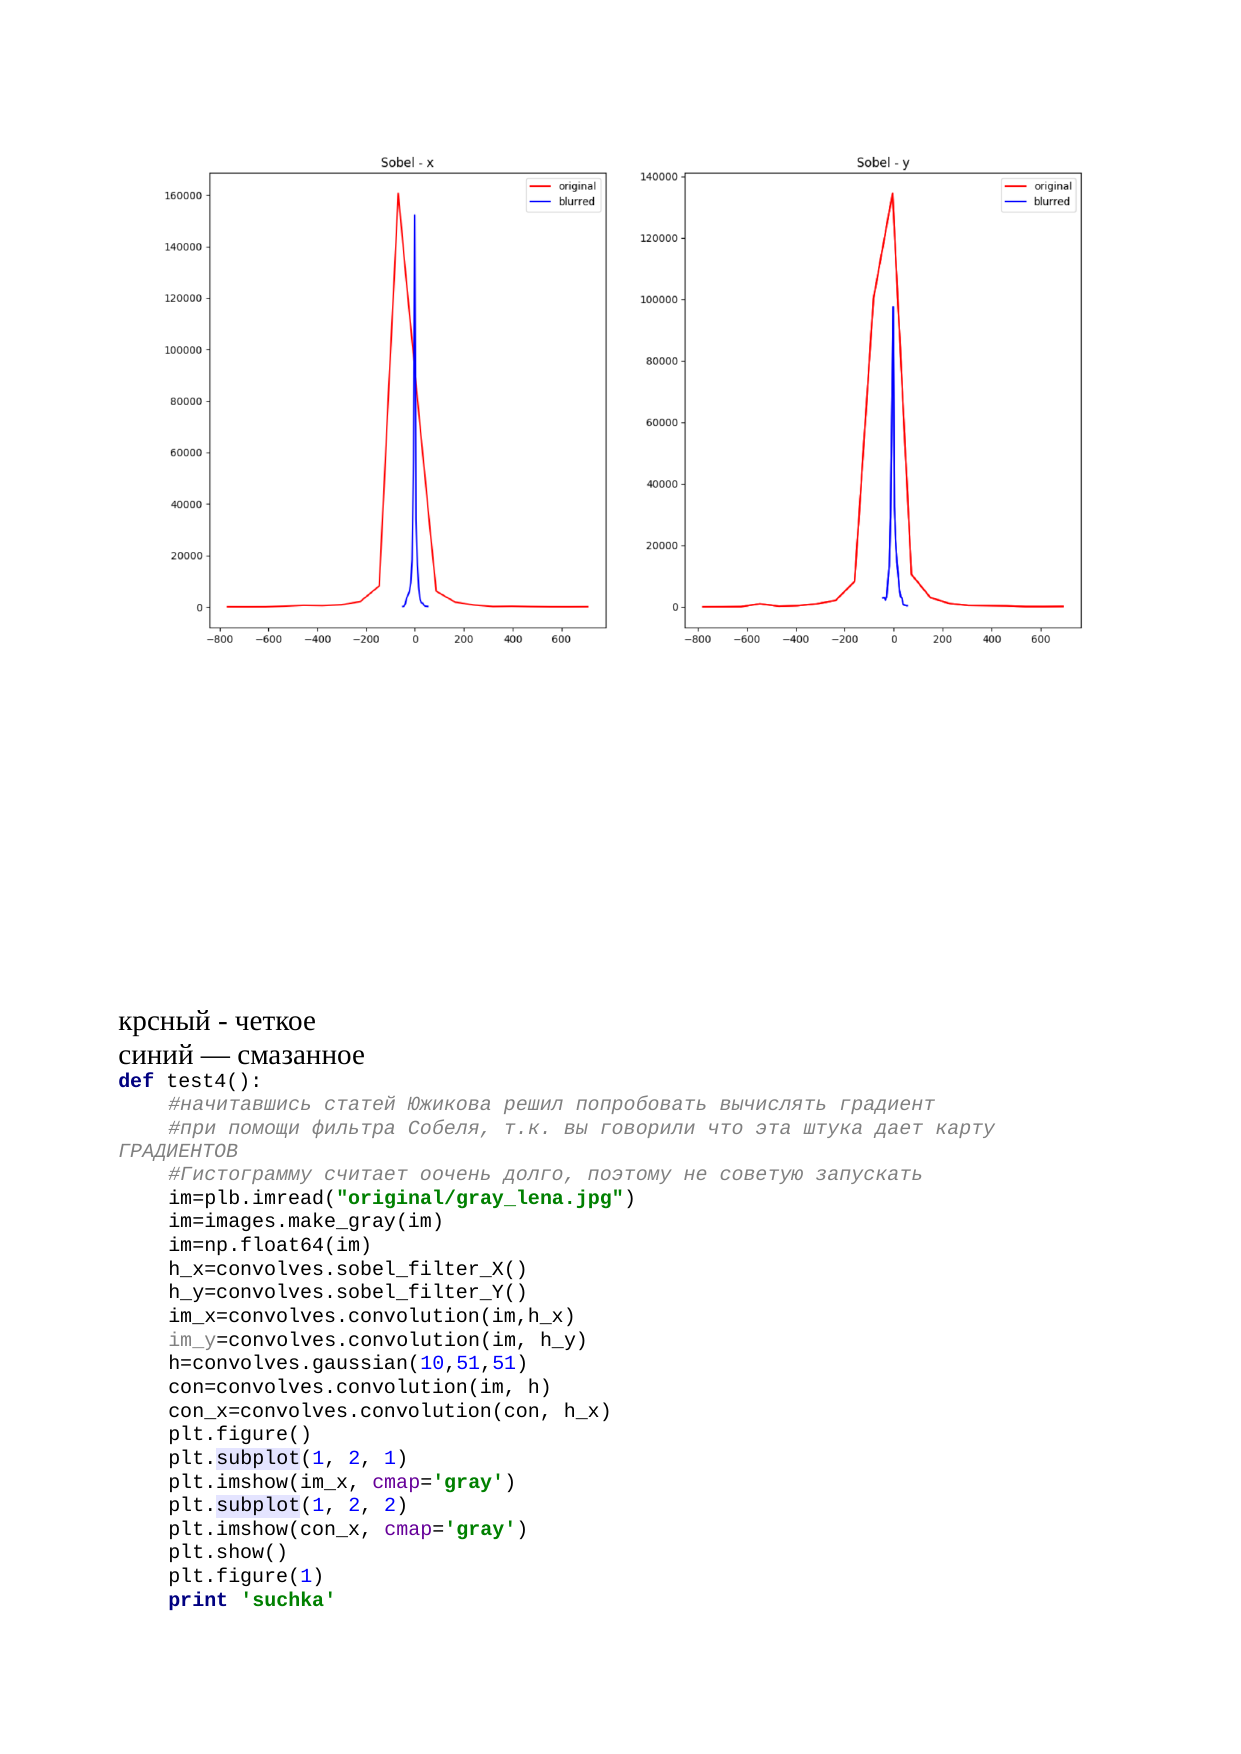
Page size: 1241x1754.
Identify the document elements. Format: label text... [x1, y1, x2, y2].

text #начитавшись статей Южикова решил попробовать вычислять градиент [118, 1093, 1122, 1117]
text plt.subplot(1, 2, 1) [118, 1447, 1122, 1471]
text def test4(): [118, 1071, 1122, 1093]
text plt.figure() [118, 1423, 1122, 1447]
text синий — смазанное [118, 1037, 1122, 1071]
picture [118, 118, 1123, 668]
text h=convolves.gaussian(10,51,51) [118, 1352, 1122, 1376]
text con=convolves.convolution(im, h) [118, 1376, 1122, 1400]
text plt.figure(1) [118, 1565, 1122, 1589]
text plt.imshow(im_x, cmap='gray') [118, 1471, 1122, 1494]
text plt.subplot(1, 2, 2) [118, 1494, 1122, 1518]
text im=images.make_gray(im) [118, 1211, 1122, 1234]
text im=np.float64(im) [118, 1234, 1122, 1258]
text im=plb.imread("original/gray_lena.jpg") [118, 1187, 1122, 1211]
text крсный - четкое [118, 1003, 1122, 1037]
text im_x=convolves.convolution(im,h_x) [118, 1305, 1122, 1329]
text h_y=convolves.sobel_filter_Y() [118, 1281, 1122, 1305]
text #Гистограмму считает оочень долго, поэтому не советую запускать [118, 1163, 1122, 1187]
text con_x=convolves.convolution(con, h_x) [118, 1400, 1122, 1423]
text h_x=convolves.sobel_filter_X() [118, 1258, 1122, 1281]
text #при помощи фильтра Собеля, т.к. вы говорили что эта штука дает карту ГРАДИЕНТОВ [118, 1117, 1122, 1163]
text im_y=convolves.convolution(im, h_y) [118, 1329, 1122, 1352]
text plt.show() [118, 1542, 1122, 1565]
text plt.imshow(con_x, cmap='gray') [118, 1518, 1122, 1542]
text print 'suchka' [118, 1589, 1122, 1612]
